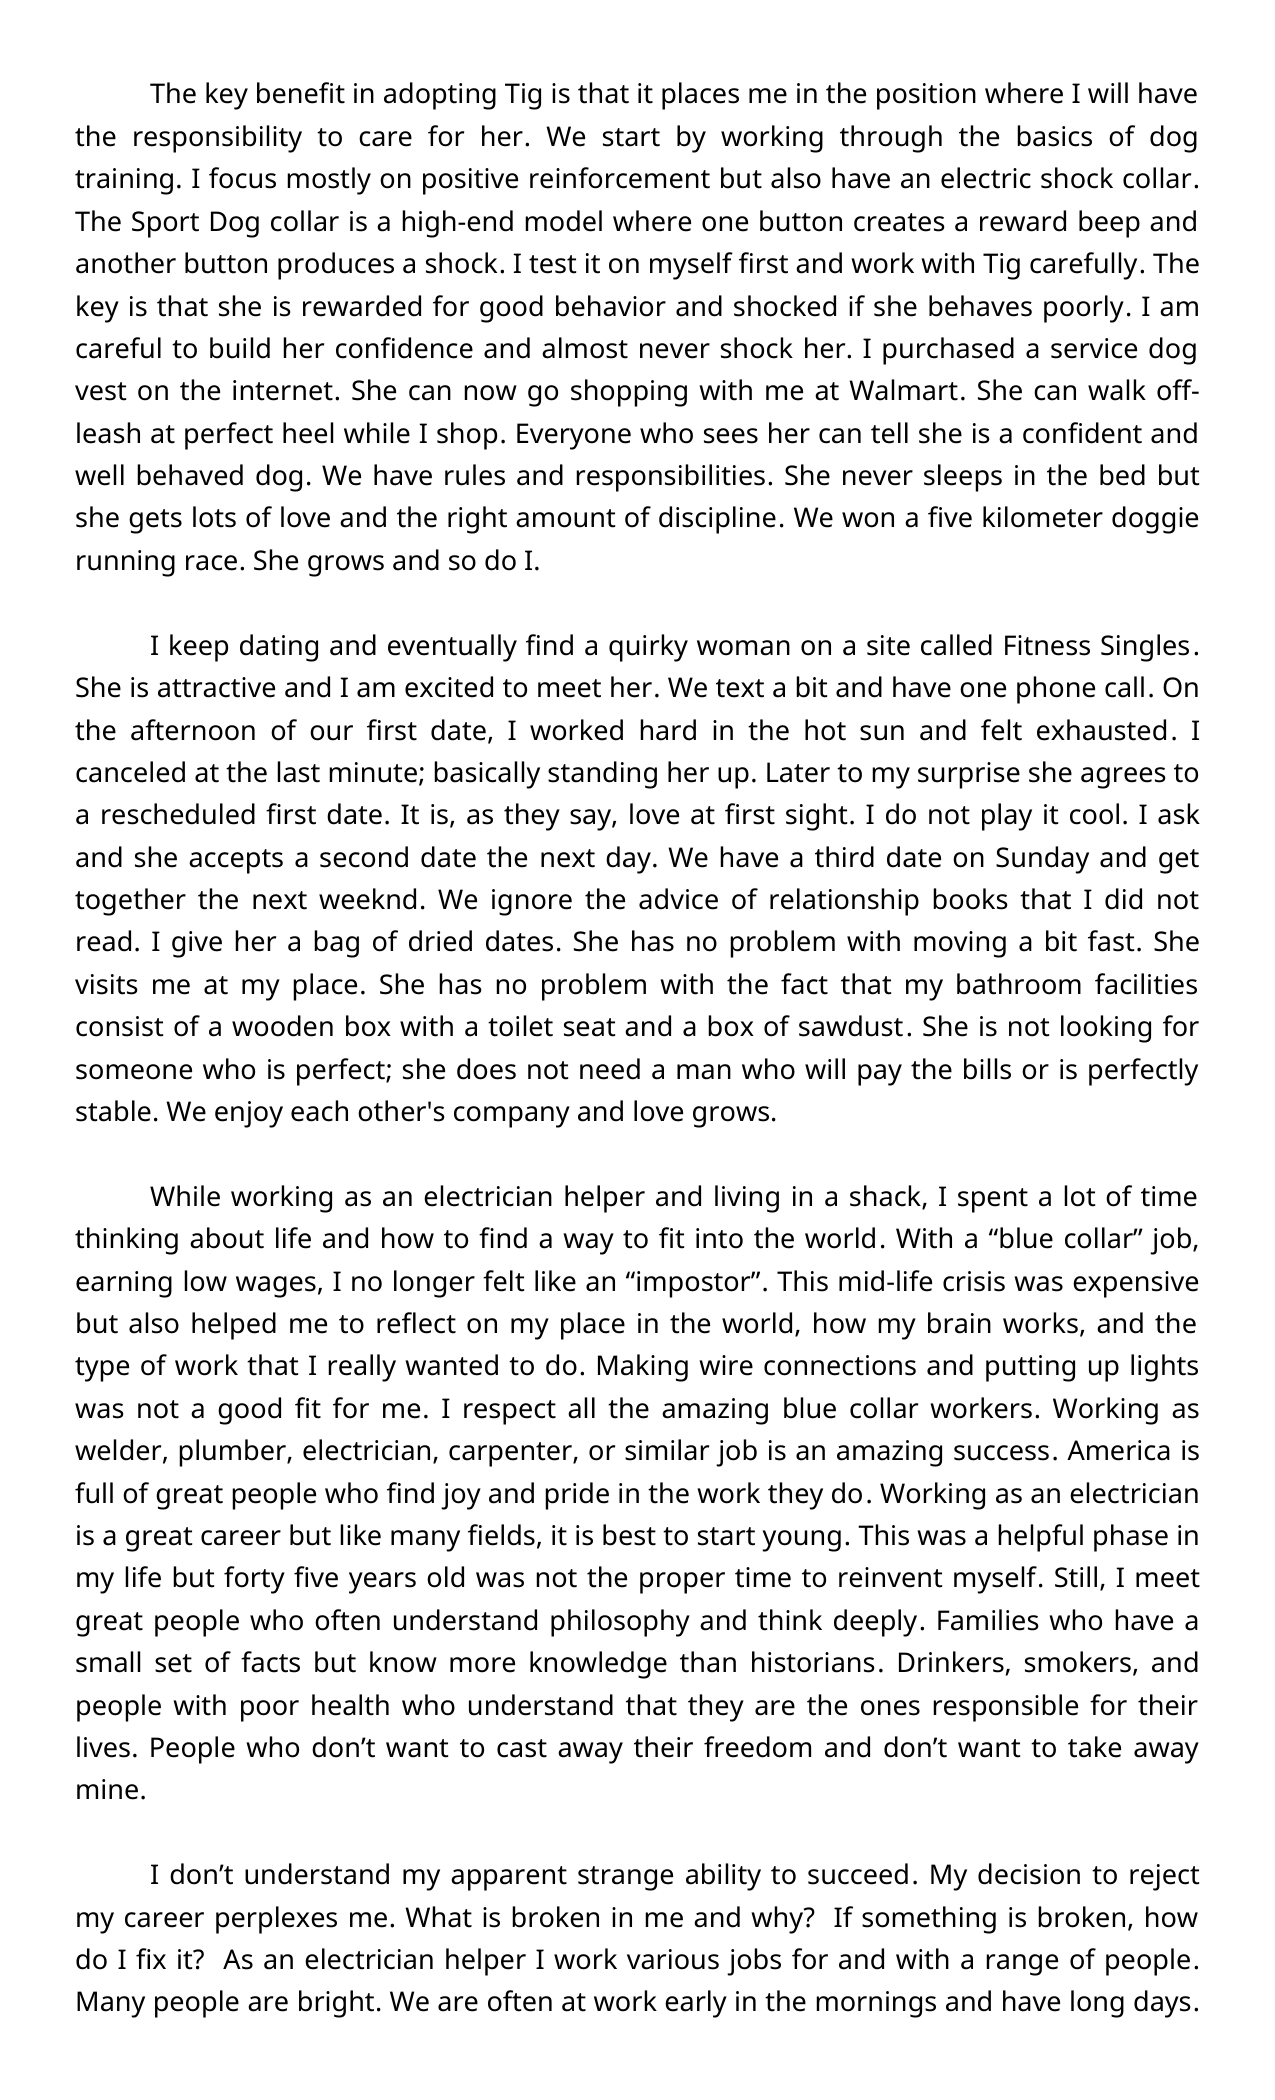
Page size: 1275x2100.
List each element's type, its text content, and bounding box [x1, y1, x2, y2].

text While working as an electrician helper and living in a shack, I spent a lot of time thinking about life and how to find a way to fit into the world. With a “blue collar” job, earning low wages, I no longer felt like an “impostor”. This mid-life crisis was expensive but also helped me to reflect on my place in the world, how my brain works, and the type of work that I really wanted to do. Making wire connections and putting up lights was not a good fit for me. I respect all the amazing blue collar workers. Working as welder, plumber, electrician, carpenter, or similar job is an amazing success. America is full of great people who find joy and pride in the work they do. Working as an electrician is a great career but like many fields, it is best to start young. This was a helpful phase in my life but forty five years old was not the proper time to reinvent myself. Still, I meet great people who often understand philosophy and think deeply. Families who have a small set of facts but know more knowledge than historians. Drinkers, smokers, and people with poor health who understand that they are the ones responsible for their lives. People who don’t want to cast away their freedom and don’t want to take away mine. [75, 1177, 1200, 1808]
text I keep dating and eventually find a quirky woman on a site called Fitness Singles. She is attractive and I am excited to meet her. We text a bit and have one phone call. On the afternoon of our first date, I worked hard in the hot sun and felt exhausted. I canceled at the last minute; basically standing her up. Later to my surprise she agrees to a rescheduled first date. It is, as they say, love at first sight. I do not play it cool. I ask and she accepts a second date the next day. We have a third date on Sunday and get together the next weeknd. We ignore the advice of relationship books that I did not read. I give her a bag of dried dates. She has no problem with moving a bit fast. She visits me at my place. She has no problem with the fact that my bathroom facilities consist of a wooden box with a toilet seat and a box of sawdust. She is not looking for someone who is perfect; she does not need a man who will pay the bills or is perfectly stable. We enjoy each other's company and love grows. [75, 626, 1200, 1129]
text I don’t understand my apparent strange ability to succeed. My decision to reject my career perplexes me. What is broken in me and why? If something is broken, how do I fix it? As an electrician helper I work various jobs for and with a range of people. Many people are bright. We are often at work early in the mornings and have long days. [75, 1856, 1200, 2020]
text The key benefit in adopting Tig is that it places me in the position where I will have the responsibility to care for her. We start by working through the basics of dog training. I focus mostly on positive reinforcement but also have an electric shock collar. The Sport Dog collar is a high-end model where one button creates a reward beep and another button produces a shock. I test it on myself first and work with Tig carefully. The key is that she is rewarded for good behavior and shocked if she behaves poorly. I am careful to build her confidence and almost never shock her. I purchased a service dog vest on the internet. She can now go shopping with me at Walmart. She can walk off-leash at perfect heel while I shop. Everyone who sees her can tell she is a confident and well behaved dog. We have rules and responsibilities. She never sleeps in the bed but she gets lots of love and the right amount of discipline. We won a five kilometer doggie running race. She grows and so do I. [75, 75, 1200, 578]
